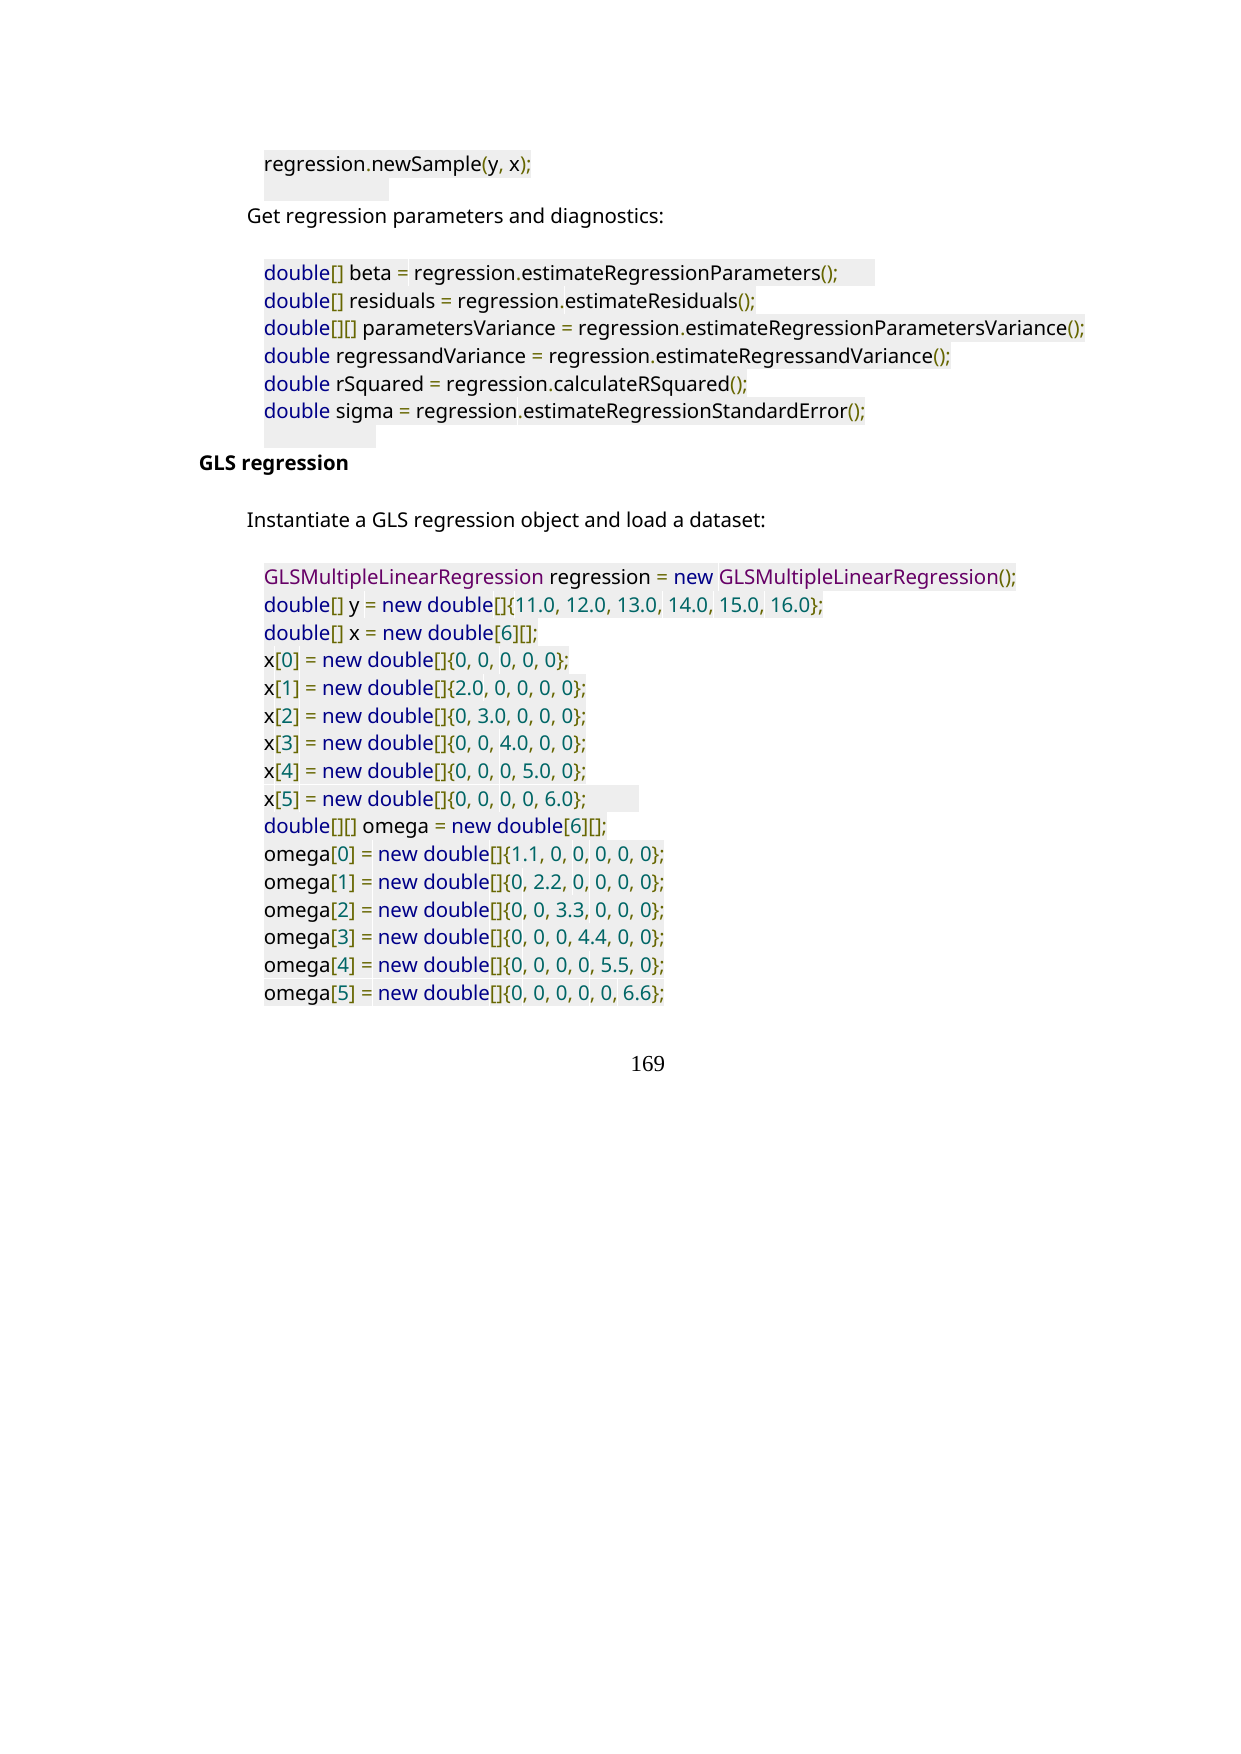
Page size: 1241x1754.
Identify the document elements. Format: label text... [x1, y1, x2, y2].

text omega[3] = new double[]{0, 0, 0, 4.4, 0, 0}; [264, 923, 1097, 951]
text omega[4] = new double[]{0, 0, 0, 0, 5.5, 0}; [264, 951, 1097, 978]
text double regressandVariance = regression.estimateRegressandVariance(); [264, 342, 1097, 369]
text x[4] = new double[]{0, 0, 0, 5.0, 0}; [264, 757, 1097, 784]
text double[][] parametersVariance = regression.estimateRegressionParametersVariance(); [264, 314, 1097, 342]
text x[3] = new double[]{0, 0, 4.0, 0, 0}; [264, 729, 1097, 757]
text omega[2] = new double[]{0, 0, 3.3, 0, 0, 0}; [264, 895, 1097, 923]
subtitle GLS regression [198, 448, 1097, 476]
text x[0] = new double[]{0, 0, 0, 0, 0}; [264, 646, 1097, 674]
text double rSquared = regression.calculateRSquared(); [264, 369, 1097, 397]
text omega[0] = new double[]{1.1, 0, 0, 0, 0, 0}; [264, 840, 1097, 868]
text omega[1] = new double[]{0, 2.2, 0, 0, 0, 0}; [264, 868, 1097, 895]
text double[][] omega = new double[6][]; [264, 812, 1097, 840]
text double[] beta = regression.estimateRegressionParameters(); [264, 258, 1097, 286]
text omega[5] = new double[]{0, 0, 0, 0, 0, 6.6}; [264, 978, 1097, 1006]
text x[1] = new double[]{2.0, 0, 0, 0, 0}; [264, 674, 1097, 701]
text double[] y = new double[]{11.0, 12.0, 13.0, 14.0, 15.0, 16.0}; [264, 591, 1097, 618]
list Get regression parameters and diagnostics: [247, 201, 1108, 229]
text double[] residuals = regression.estimateResiduals(); [264, 286, 1097, 314]
text GLSMultipleLinearRegression regression = new GLSMultipleLinearRegression(); [264, 563, 1097, 591]
text double[] x = new double[6][]; [264, 618, 1097, 646]
list Instantiate a GLS regression object and load a dataset: [247, 506, 1108, 533]
text double sigma = regression.estimateRegressionStandardError(); [264, 397, 1097, 425]
text x[5] = new double[]{0, 0, 0, 0, 6.0}; [264, 784, 1097, 812]
text regression.newSample(y, x); [264, 150, 1097, 178]
text x[2] = new double[]{0, 3.0, 0, 0, 0}; [264, 701, 1097, 729]
